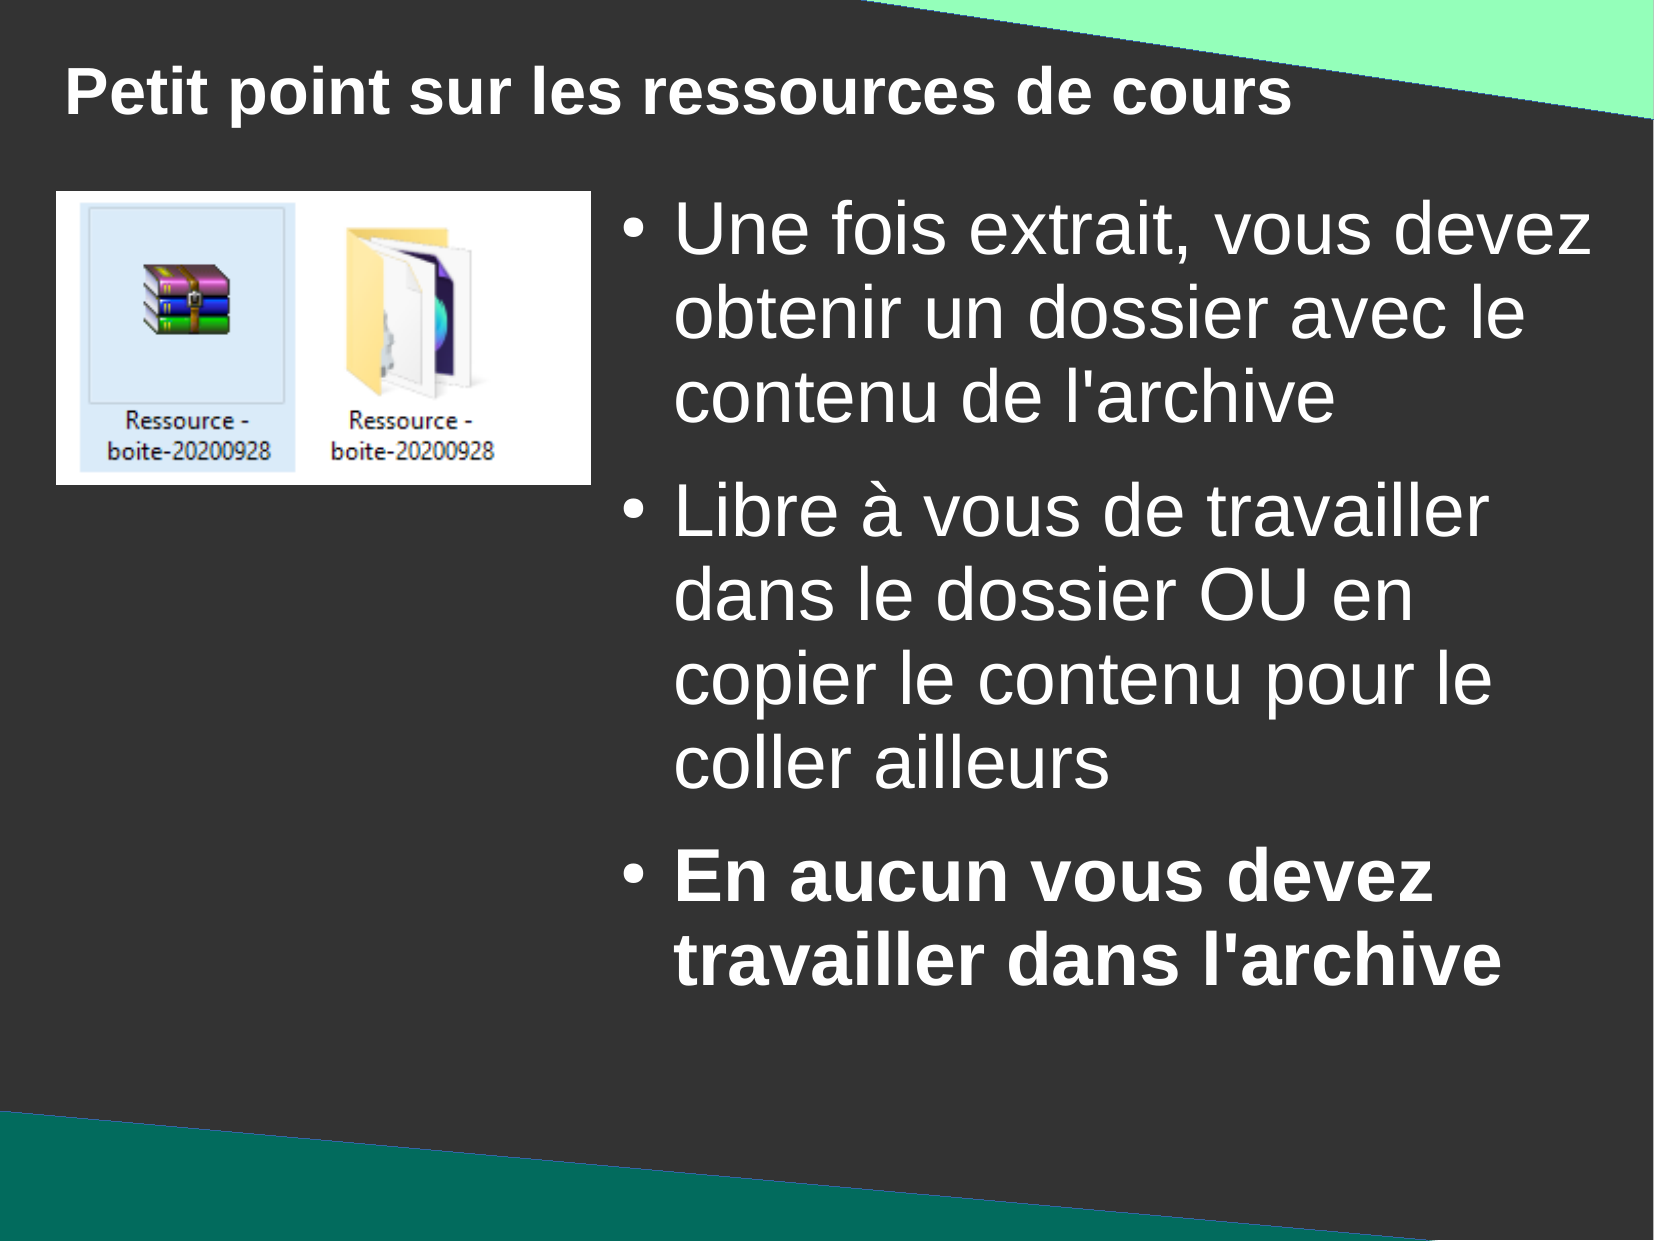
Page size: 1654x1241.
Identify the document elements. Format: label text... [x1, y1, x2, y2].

picture [56, 191, 591, 485]
list Une fois extrait, vous devez obtenir un dossier avec le contenu de l'archive Libre à vous de travailler dans le dossier OU en copier le contenu pour le coller ailleurs En aucun vous devez travailler dans l'archive [602, 186, 1620, 1099]
text_box [861, 0, 1654, 120]
title Petit point sur les ressources de cours [64, 54, 1553, 157]
